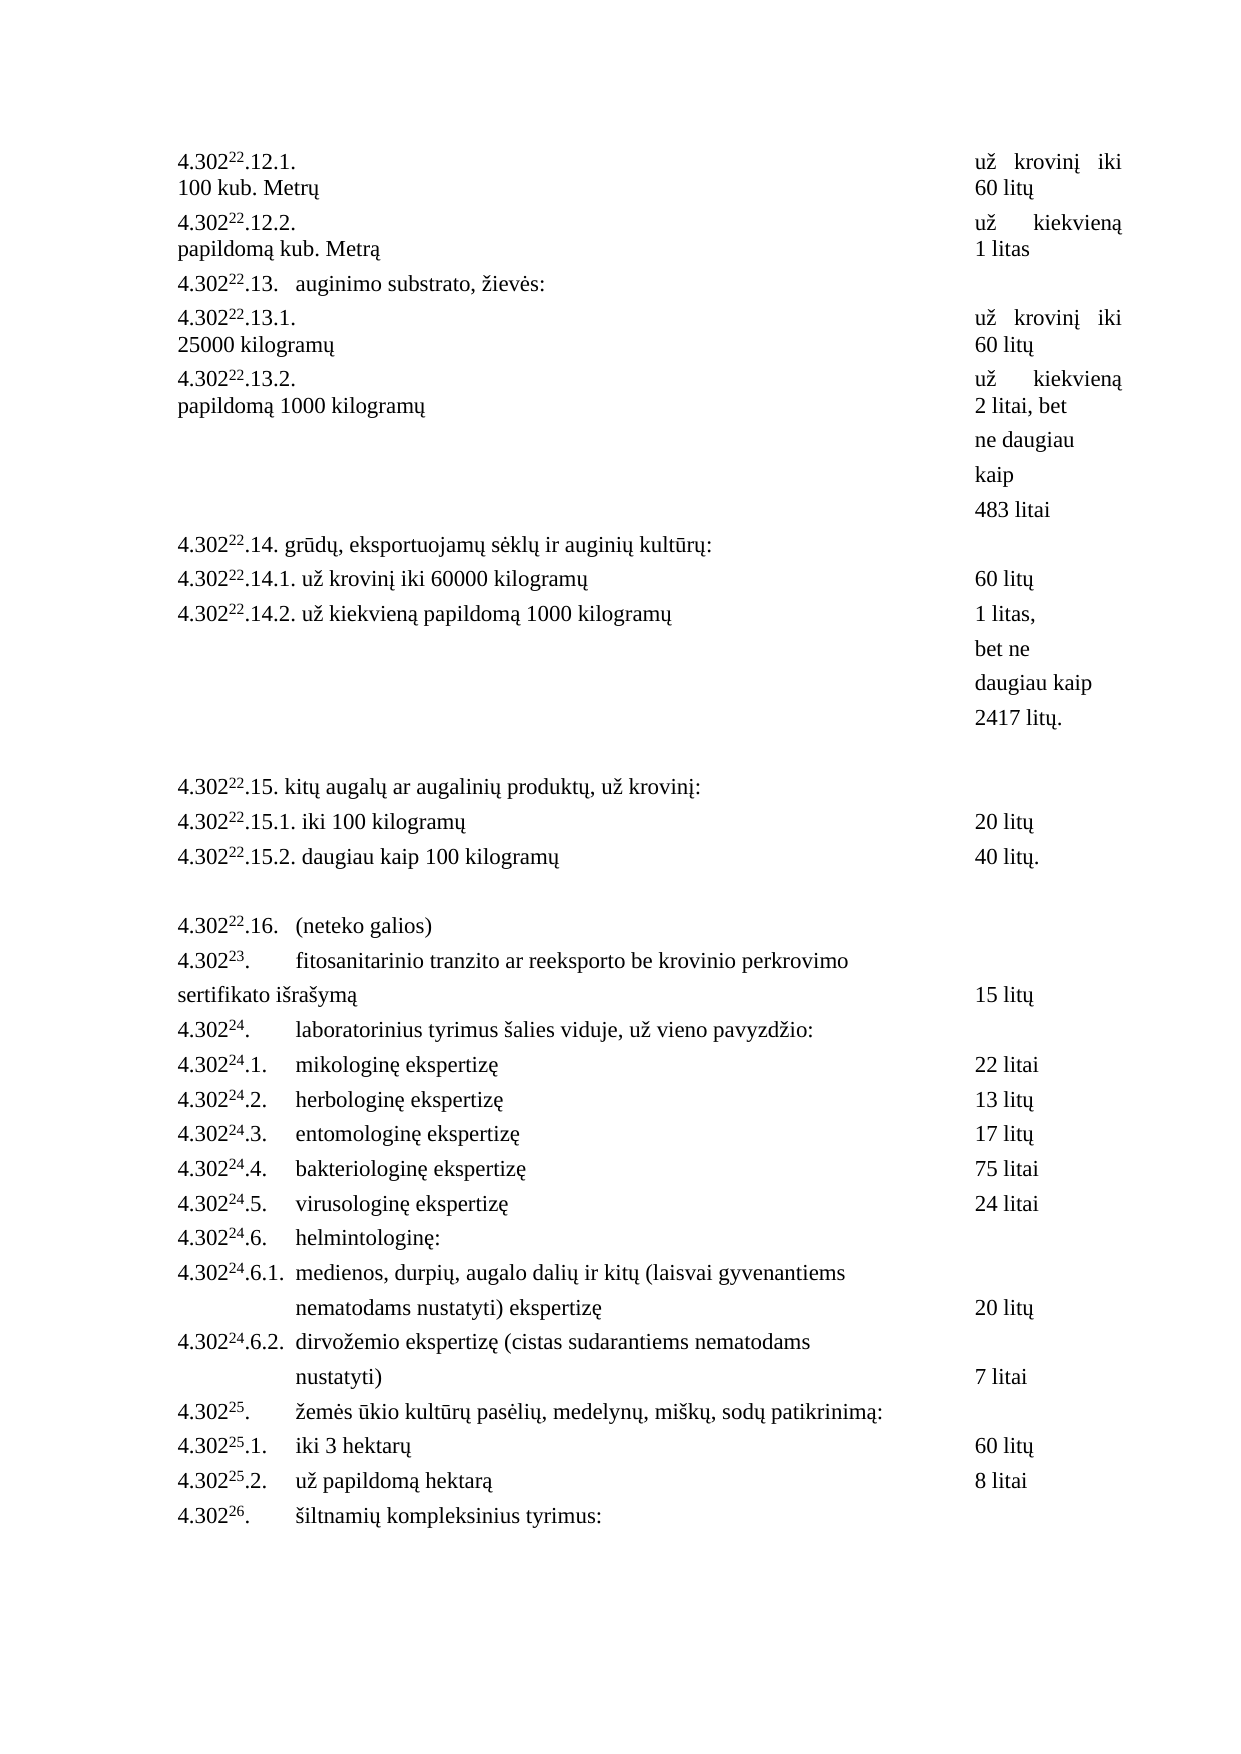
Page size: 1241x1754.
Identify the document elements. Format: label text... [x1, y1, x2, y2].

text 4.30222.13.1. už krovinį iki 25000 kilogramų 60 litų [177, 304, 1122, 357]
text 4.30225.1. iki 3 hektarų 60 litų [177, 1432, 1122, 1459]
text daugiau kaip [177, 669, 1122, 696]
text 483 litai [974, 496, 1122, 522]
text ne daugiau [974, 427, 1122, 453]
text 4.30226. šiltnamių kompleksinius tyrimus: [177, 1502, 930, 1528]
text 4.30225.2. už papildomą hektarą 8 litai [177, 1467, 1122, 1493]
text 4.30222.15. kitų augalų ar augalinių produktų, už krovinį: [177, 773, 1122, 800]
text 4.30224.4. bakteriologinę ekspertizę 75 litai [177, 1155, 1122, 1181]
text 4.30224. laboratorinius tyrimus šalies viduje, už vieno pavyzdžio: [177, 1016, 1122, 1043]
text nustatyti) 7 litai [177, 1363, 1122, 1389]
text 4.30224.2. herbologinę ekspertizę 13 litų [177, 1086, 1122, 1112]
text 4.30222.12.2. už kiekvieną papildomą kub. Metrą 1 litas [177, 209, 1122, 261]
text 4.30222.16. (neteko galios) [177, 912, 1122, 938]
text 4.30222.15.1. iki 100 kilogramų 20 litų [177, 808, 1122, 834]
text bet ne [177, 635, 1122, 661]
text 4.30222.14.1. už krovinį iki 60000 kilogramų 60 litų [177, 565, 1122, 592]
text 4.30225. žemės ūkio kultūrų pasėlių, medelynų, miškų, sodų patikrinimą: [177, 1398, 1122, 1424]
text 4.30222.15.2. daugiau kaip 100 kilogramų 40 litų. [177, 843, 1122, 869]
text 4.30222.12.1. už krovinį iki 100 kub. Metrų 60 litų [177, 148, 1122, 200]
text nematodams nustatyti) ekspertizę 20 litų [177, 1294, 1122, 1320]
text kaip [974, 461, 1122, 488]
text 4.30222.14. grūdų, eksportuojamų sėklų ir auginių kultūrų: [177, 531, 1122, 557]
text 4.30224.6.2. dirvožemio ekspertizę (cistas sudarantiems nematodams [177, 1328, 1122, 1355]
text sertifikato išrašymą 15 litų [177, 982, 1122, 1008]
text 4.30224.6. helmintologinę: [177, 1224, 1122, 1251]
text 4.30222.13. auginimo substrato, žievės: [177, 270, 1122, 296]
text 4.30224.5. virusologinę ekspertizę 24 litai [177, 1190, 1122, 1216]
text 4.30224.1. mikologinę ekspertizę 22 litai [177, 1051, 1122, 1077]
text 4.30224.3. entomologinę ekspertizę 17 litų [177, 1120, 1122, 1147]
text 4.30224.6.1. medienos, durpių, augalo dalių ir kitų (laisvai gyvenantiems [177, 1259, 1122, 1285]
text 4.30223. fitosanitarinio tranzito ar reeksporto be krovinio perkrovimo [177, 947, 1122, 973]
text 4.30222.14.2. už kiekvieną papildomą 1000 kilogramų 1 litas, [177, 600, 1122, 626]
text 4.30222.13.2. už kiekvieną papildomą 1000 kilogramų 2 litai, bet [177, 366, 1122, 418]
text 2417 litų. [177, 704, 1122, 730]
